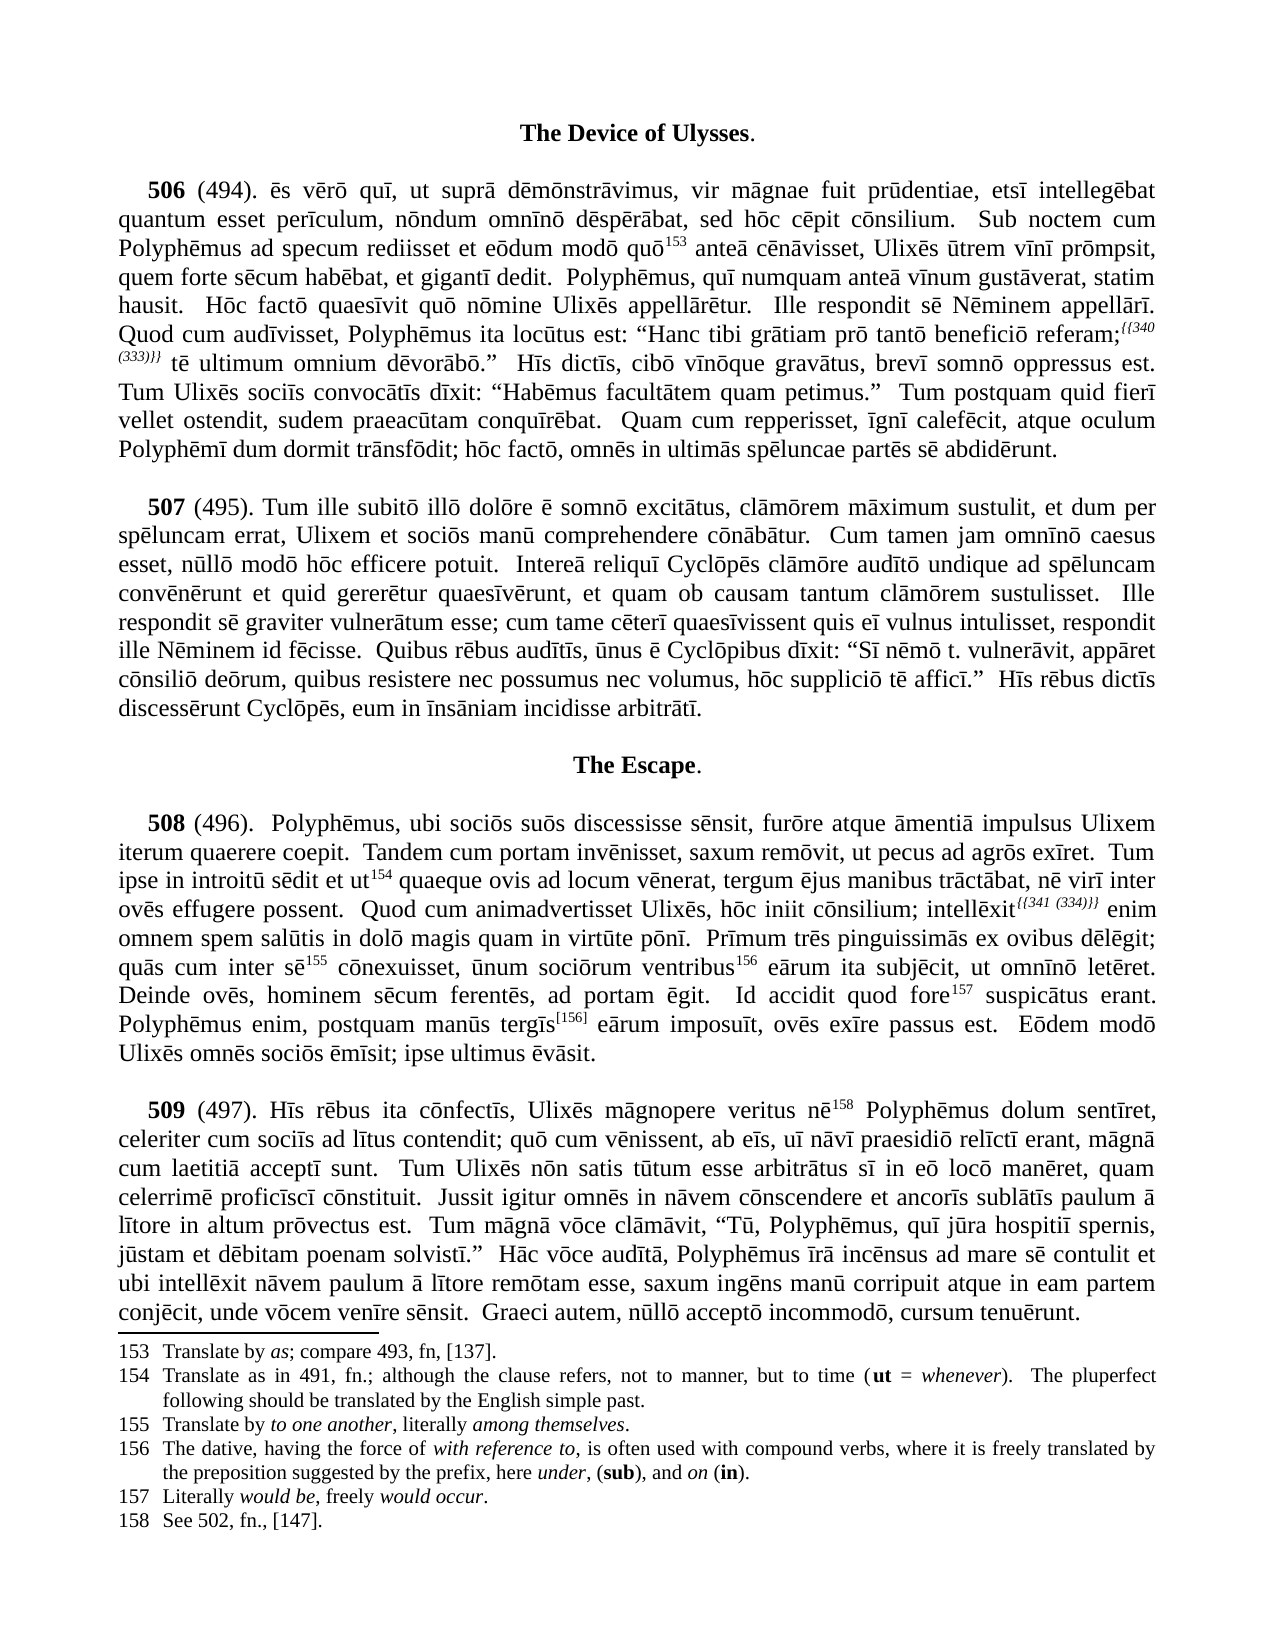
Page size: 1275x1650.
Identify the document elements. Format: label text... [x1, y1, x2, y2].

text 506 (494). ēs vērō quī, ut suprā dēmōnstrāvimus, vir māgnae fuit prūdentiae, etsī intellegēbat quantum esset perīculum, nōndum omnīnō dēspērābat, sed hōc cēpit cōnsilium. Sub noctem cum Polyphēmus ad specum rediisset et eōdum modō quō anteā cēnāvisset, Ulixēs ūtrem vīnī prōmpsit, quem forte sēcum habēbat, et gigantī dedit. Polyphēmus, quī numquam anteā vīnum gustāverat, statim hausit. Hōc factō quaesīvit quō nōmine Ulixēs appellārētur. Ille respondit sē Nēminem appellārī. Quod cum audīvisset, Polyphēmus ita locūtus est: “Hanc tibi grātiam prō tantō beneficiō referam;{{340 (333)}} tē ultimum omnium dēvorābō.” Hīs dictīs, cibō vīnōque gravātus, brevī somnō oppressus est. Tum Ulixēs sociīs convocātīs dīxit: “Habēmus facultātem quam petimus.” Tum postquam quid fierī vellet ostendit, sudem praeacūtam conquīrēbat. Quam cum repperisset, īgnī calefēcit, atque oculum Polyphēmī dum dormit trānsfōdit; hōc factō, omnēs in ultimās spēluncae partēs sē abdidērunt. [118, 176, 1157, 463]
text 509 (497). Hīs rēbus ita cōnfectīs, Ulixēs māgnopere veritus nē Polyphēmus dolum sentīret, celeriter cum sociīs ad lītus contendit; quō cum vēnissent, ab eīs, uī nāvī praesidiō relīctī erant, māgnā cum laetitiā acceptī sunt. Tum Ulixēs nōn satis tūtum esse arbitrātus sī in eō locō manēret, quam celerrimē proficīscī cōnstituit. Jussit igitur omnēs in nāvem cōnscendere et ancorīs sublātīs paulum ā lītore in altum prōvectus est. Tum māgnā vōce clāmāvit, “Tū, Polyphēmus, quī jūra hospitiī spernis, jūstam et dēbitam poenam solvistī.” Hāc vōce audītā, Polyphēmus īrā incēnsus ad mare sē contulit et ubi intellēxit nāvem paulum ā lītore remōtam esse, saxum ingēns manū corripuit atque in eam partem conjēcit, unde vōcem venīre sēnsit. Graeci autem, nūllō acceptō incommodō, cursum tenuērunt. [118, 1096, 1157, 1326]
text Translate by as; compare 493, fn, [137]. [118, 1339, 1157, 1363]
text The Device of Ulysses. [118, 118, 1157, 147]
text See 502, fn., [147]. [118, 1508, 1157, 1532]
text Translate as in 491, fn.; although the clause refers, not to manner, but to time (ut = whenever). The pluperfect following should be translated by the English simple past. [118, 1363, 1157, 1412]
text The dative, having the force of with reference to, is often used with compound verbs, where it is freely translated by the preposition suggested by the prefix, here under, (sub), and on (in). [118, 1436, 1157, 1484]
text Literally would be, freely would occur. [118, 1484, 1157, 1508]
text Translate by to one another, literally among themselves. [118, 1412, 1157, 1436]
text 507 (495). Tum ille subitō illō dolōre ē somnō excitātus, clāmōrem māximum sustulit, et dum per spēluncam errat, Ulixem et sociōs manū comprehendere cōnābātur. Cum tamen jam omnīnō caesus esset, nūllō modō hōc efficere potuit. Intereā reliquī Cyclōpēs clāmōre audītō undique ad spēluncam convēnērunt et quid gererētur quaesīvērunt, et quam ob causam tantum clāmōrem sustulisset. Ille respondit sē graviter vulnerātum esse; cum tame cēterī quaesīvissent quis eī vulnus intulisset, respondit ille Nēminem id fēcisse. Quibus rēbus audītīs, ūnus ē Cyclōpibus dīxit: “Sī nēmō t. vulnerāvit, appāret cōnsiliō deōrum, quibus resistere nec possumus nec volumus, hōc suppliciō tē afficī.” Hīs rēbus dictīs discessērunt Cyclōpēs, eum in īnsāniam incidisse arbitrātī. [118, 492, 1157, 722]
text 508 (496). Polyphēmus, ubi sociōs suōs discessisse sēnsit, furōre atque āmentiā impulsus Ulixem iterum quaerere coepit. Tandem cum portam invēnisset, saxum remōvit, ut pecus ad agrōs exīret. Tum ipse in introitū sēdit et ut quaeque ovis ad locum vēnerat, tergum ējus manibus trāctābat, nē virī inter ovēs effugere possent. Quod cum animadvertisset Ulixēs, hōc iniit cōnsilium; intellēxit{{341 (334)}} enim omnem spem salūtis in dolō magis quam in virtūte pōnī. Prīmum trēs pinguissimās ex ovibus dēlēgit; quās cum inter sē cōnexuisset, ūnum sociōrum ventribus eārum ita subjēcit, ut omnīnō letēret. Deinde ovēs, hominem sēcum ferentēs, ad portam ēgit. Id accidit quod fore suspicātus erant. Polyphēmus enim, postquam manūs tergīs[156] eārum imposuīt, ovēs exīre passus est. Eōdem modō Ulixēs omnēs sociōs ēmīsit; ipse ultimus ēvāsit. [118, 808, 1157, 1067]
text The Escape. [118, 751, 1157, 779]
